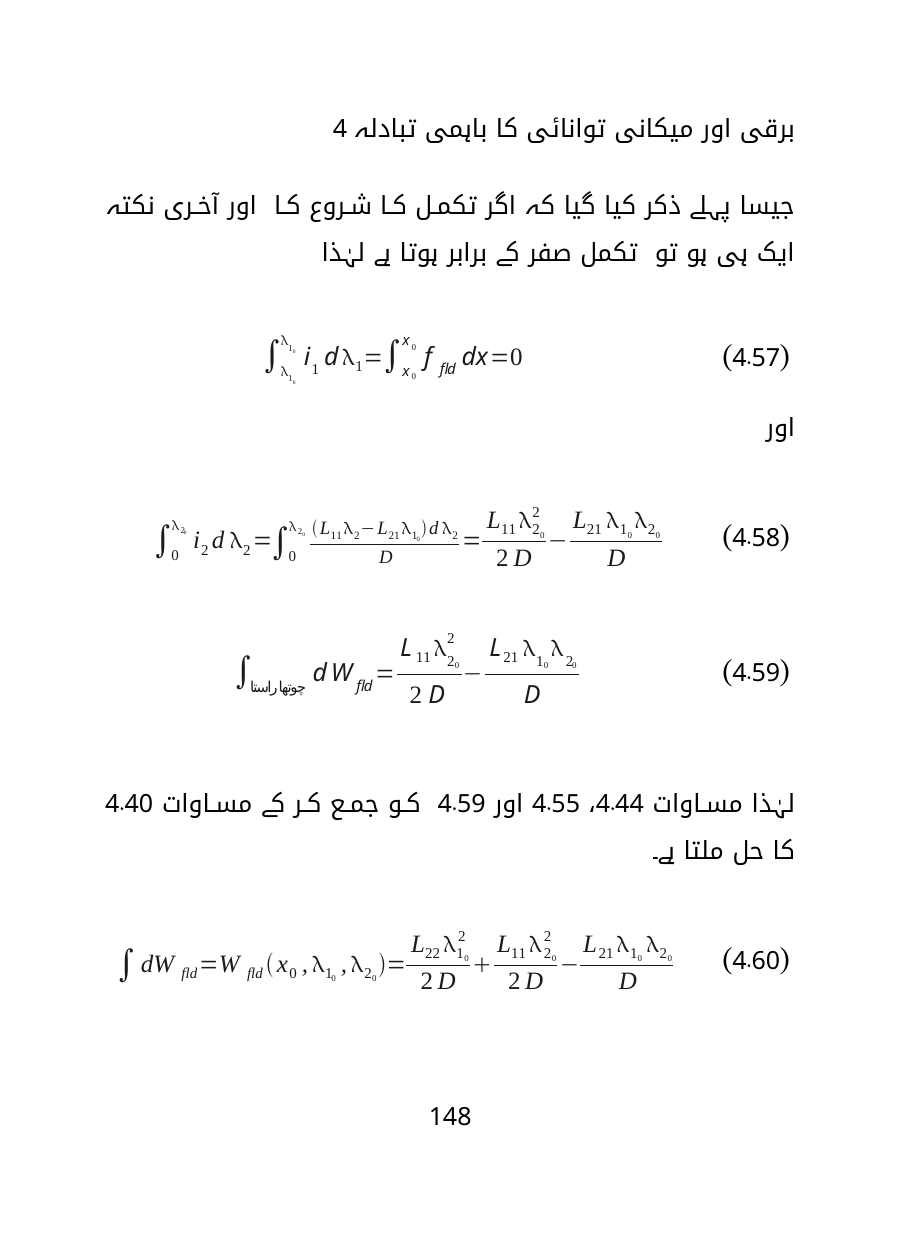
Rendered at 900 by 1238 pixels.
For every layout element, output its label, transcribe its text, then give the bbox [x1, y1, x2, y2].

table_header [105, 922, 698, 1014]
table_header [105, 624, 699, 734]
table_header (4.58) [702, 498, 795, 590]
table_header [105, 498, 702, 590]
text جیسا پہلے ذکر کیا گیا کہ اگر تکمل کا شروع کا اور آخری نکتہ ایک ہی ہو تو تکمل صفر کے برابر ہوتا ہے لہٰذا [105, 182, 795, 277]
table_header [105, 324, 671, 404]
table_header (4.60) [698, 922, 795, 1014]
table_header (4.57) [671, 324, 795, 404]
text لہٰذا مساوات 4.44، 4.55 اور 4.59 کو جمع کر کے مساوات 4.40 کا حل ملتا ہے۔ [105, 780, 795, 875]
text اور [105, 404, 795, 451]
table_header (4.59) [699, 624, 795, 734]
